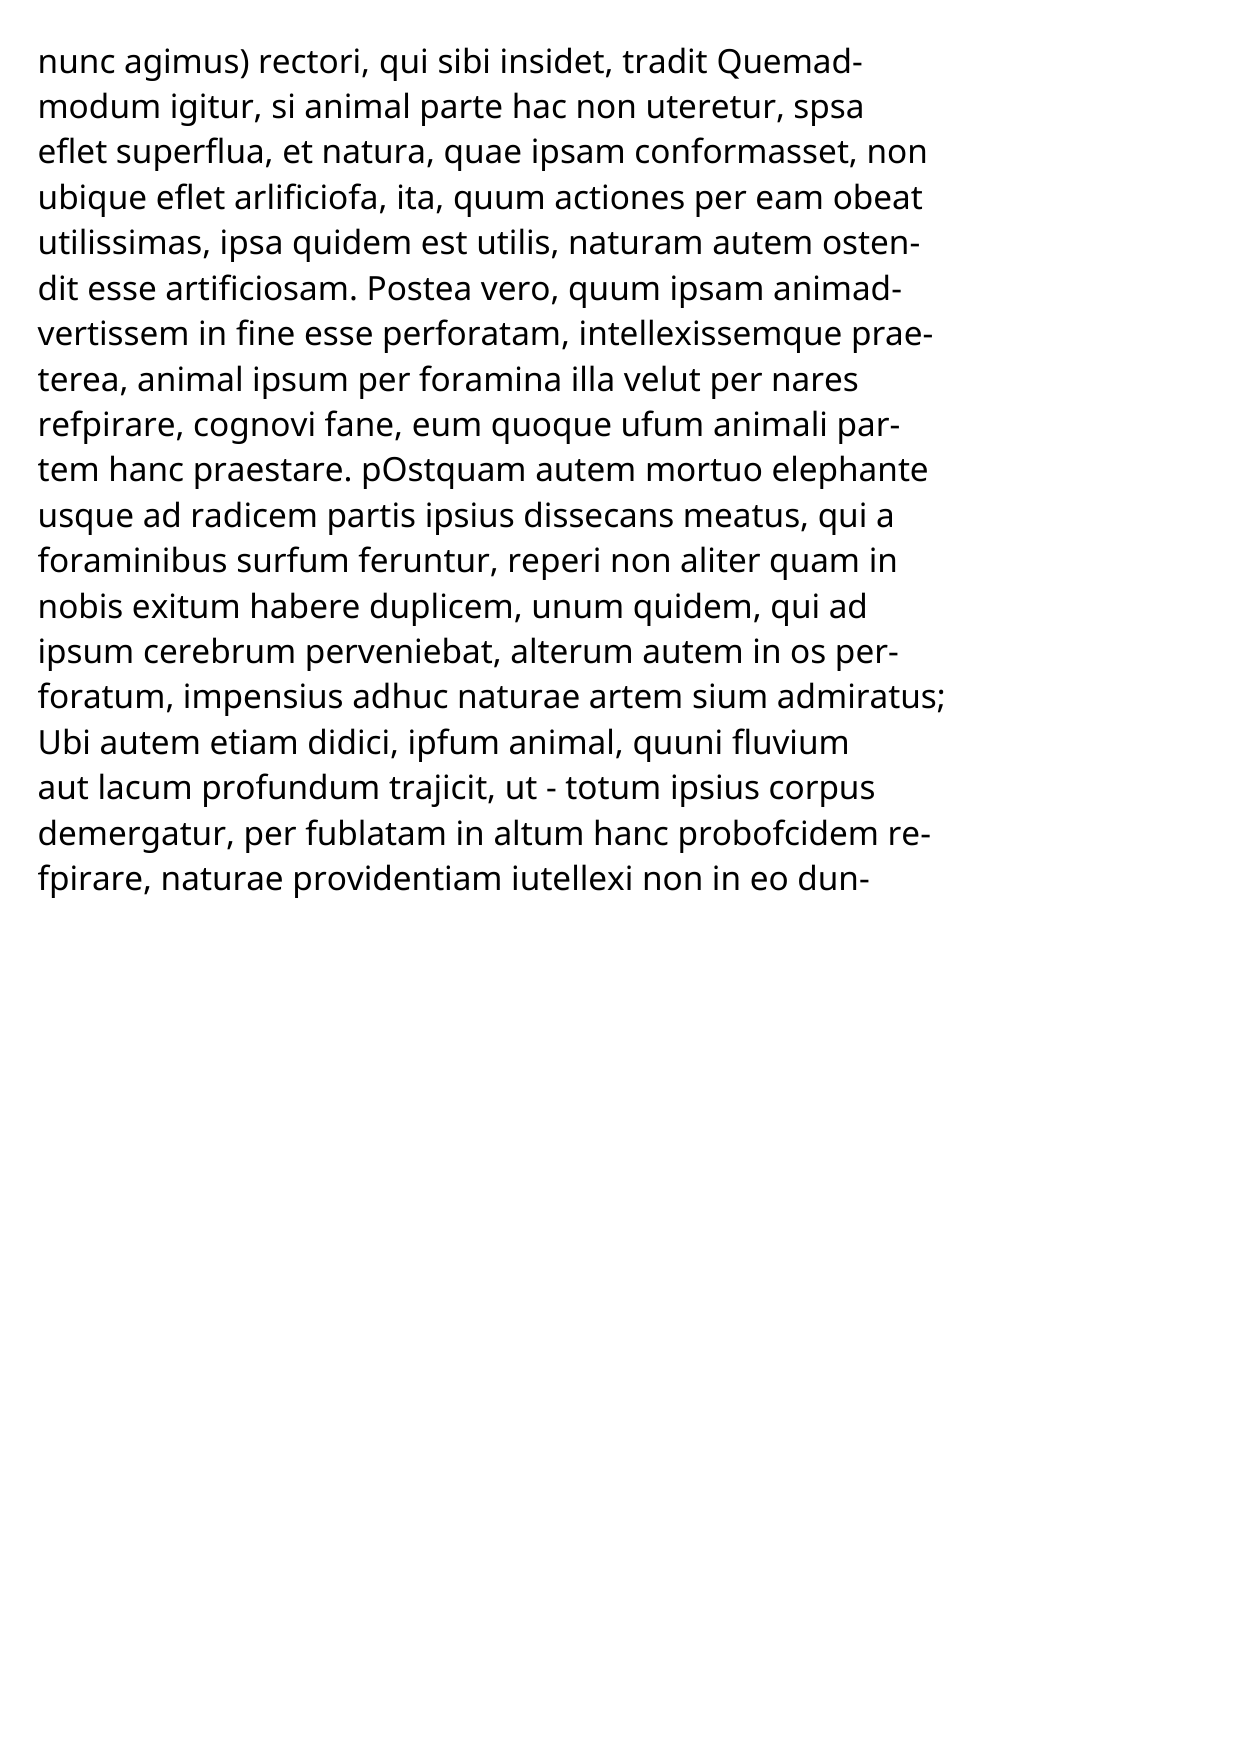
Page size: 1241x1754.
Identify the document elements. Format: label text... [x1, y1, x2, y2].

text nunc agimus) rectori, qui sibi insidet, tradit Quemad- modum igitur, si animal parte hac non uteretur, spsa eflet superflua, et natura, quae ipsam conformasset, non ubique eflet arlificiofa, ita, quum actiones per eam obeat utilissimas, ipsa quidem est utilis, naturam autem osten- dit esse artificiosam. Postea vero, quum ipsam animad- vertissem in fine esse perforatam, intellexissemque prae- terea, animal ipsum per foramina illa velut per nares refpirare, cognovi fane, eum quoque ufum animali par- tem hanc praestare. pOstquam autem mortuo elephante usque ad radicem partis ipsius dissecans meatus, qui a foraminibus surfum feruntur, reperi non aliter quam in nobis exitum habere duplicem, unum quidem, qui ad ipsum cerebrum perveniebat, alterum autem in os per- foratum, impensius adhuc naturae artem sium admiratus; Ubi autem etiam didici, ipfum animal, quuni fluvium aut lacum profundum trajicit, ut - totum ipsius corpus demergatur, per fublatam in altum hanc probofcidem re- fpirare, naturae providentiam iutellexi non in eo dun- [37, 37, 1203, 900]
